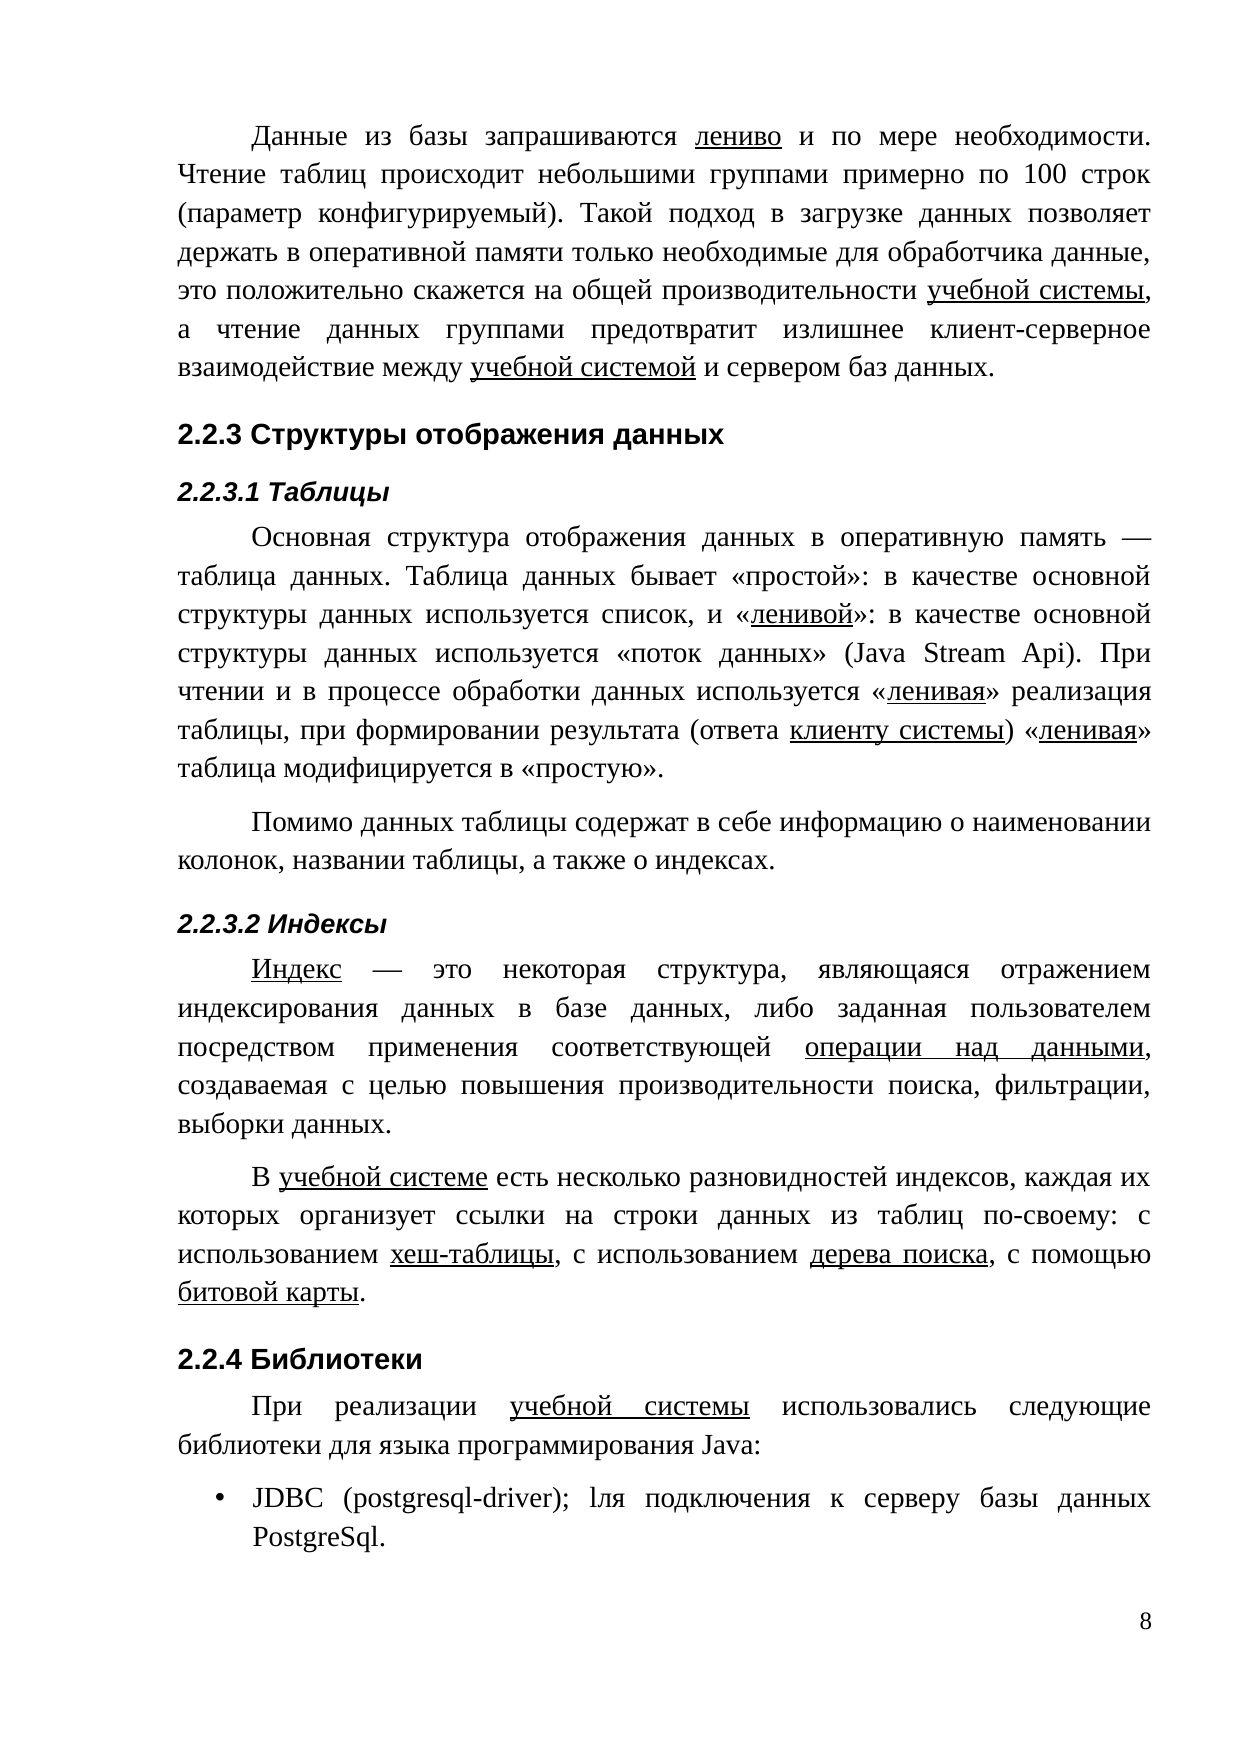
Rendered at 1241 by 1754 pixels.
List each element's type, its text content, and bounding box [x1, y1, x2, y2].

subtitle 2.2.3.1 Таблицы [177, 476, 1152, 507]
subtitle 2.2.4 Библиотеки [177, 1342, 1152, 1376]
text При реализации учебной системы использовались следующие библиотеки для языка программирования Java: [177, 1388, 1152, 1460]
list JDBC (postgresql-driver); lля подключения к серверу базы данных PostgreSql. [215, 1480, 1152, 1552]
text Помимо данных таблицы содержат в себе информацию о наименовании колонок, названии таблицы, а также о индексах. [177, 804, 1152, 876]
text Индекс — это некоторая структура, являющаяся отражением индексирования данных в базе данных, либо заданная пользователем посредством применения соответствующей операции над данными, создаваемая с целью повышения производительности поиска, фильтрации, выборки данных. [177, 952, 1152, 1139]
text Основная структура отображения данных в оперативную память — таблица данных. Таблица данных бывает «простой»: в качестве основной структуры данных используется список, и «ленивой»: в качестве основной структуры данных используется «поток данных» (Java Stream Api). При чтении и в процессе обработки данных используется «ленивая» реализация таблицы, при формировании результата (ответа клиенту системы) «ленивая» таблица модифицируется в «простую». [177, 519, 1152, 784]
subtitle 2.2.3 Структуры отображения данных [177, 417, 1152, 451]
text В учебной системе есть несколько разновидностей индексов, каждая их которых организует ссылки на строки данных из таблиц по-своему: с использованием хеш-таблицы, с использованием дерева поиска, с помощью битовой карты. [177, 1159, 1152, 1308]
text Данные из базы запрашиваются лениво и по мере необходимости. Чтение таблиц происходит небольшими группами примерно по 100 строк (параметр конфигурируемый). Такой подход в загрузке данных позволяет держать в оперативной памяти только необходимые для обработчика данные, это положительно скажется на общей производительности учебной системы, а чтение данных группами предотвратит излишнее клиент-серверное взаимодействие между учебной системой и сервером баз данных. [177, 118, 1152, 383]
subtitle 2.2.3.2 Индексы [177, 908, 1152, 939]
